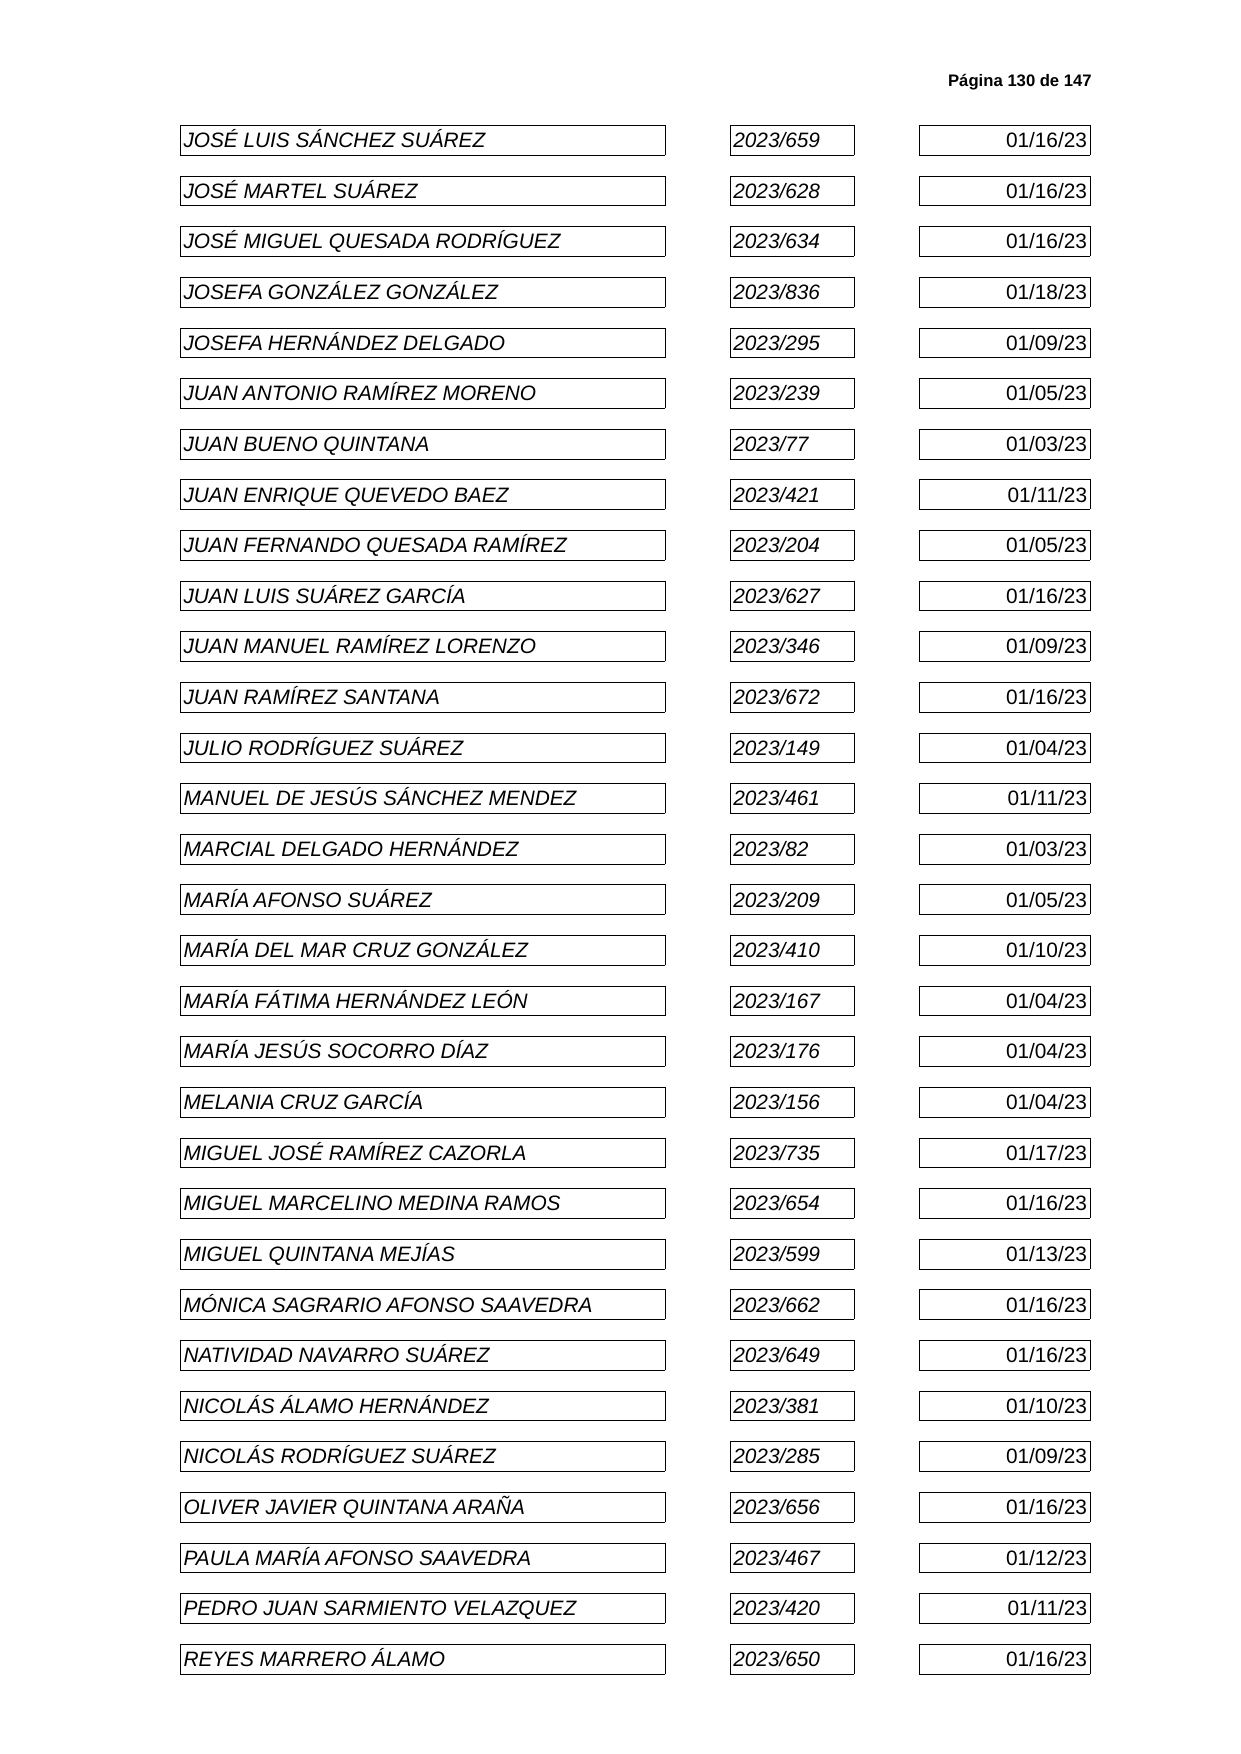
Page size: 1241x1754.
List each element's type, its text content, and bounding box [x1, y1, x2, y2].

table_cell 13/01/23 [857, 1236, 1093, 1286]
table_cell 2023/82 [668, 831, 857, 881]
table_cell 09/01/23 [857, 628, 1093, 679]
table_cell NICOLÁS RODRÍGUEZ SUÁREZ [118, 1438, 668, 1489]
table_cell 2023/239 [668, 375, 857, 426]
table_cell 2023/167 [668, 983, 857, 1033]
table_cell 03/01/23 [857, 831, 1093, 881]
table_cell 05/01/23 [857, 375, 1093, 426]
table_cell 04/01/23 [857, 1084, 1093, 1134]
table_cell 2023/662 [668, 1286, 857, 1337]
table_cell JOSEFA GONZÁLEZ GONZÁLEZ [118, 274, 668, 324]
table_cell MIGUEL JOSÉ RAMÍREZ CAZORLA [118, 1135, 668, 1185]
table_cell JUAN LUIS SUÁREZ GARCÍA [118, 578, 668, 628]
table_cell 10/01/23 [857, 1388, 1093, 1438]
table_cell MIGUEL MARCELINO MEDINA RAMOS [118, 1185, 668, 1236]
table_cell 04/01/23 [857, 983, 1093, 1033]
table_cell JUAN RAMÍREZ SANTANA [118, 679, 668, 729]
table_cell 12/01/23 [857, 1540, 1093, 1590]
table_cell 2023/346 [668, 628, 857, 679]
table_cell OLIVER JAVIER QUINTANA ARAÑA [118, 1489, 668, 1539]
table_cell MÓNICA SAGRARIO AFONSO SAAVEDRA [118, 1286, 668, 1337]
table_cell 05/01/23 [857, 527, 1093, 578]
table_cell 04/01/23 [857, 730, 1093, 780]
table_cell 2023/467 [668, 1540, 857, 1590]
table_cell 16/01/23 [857, 223, 1093, 274]
table_cell 2023/672 [668, 679, 857, 729]
table_cell JOSÉ LUIS SÁNCHEZ SUÁREZ [118, 122, 668, 173]
table_cell MIGUEL QUINTANA MEJÍAS [118, 1236, 668, 1286]
table_cell 2023/656 [668, 1489, 857, 1539]
table_cell 2023/381 [668, 1388, 857, 1438]
table_cell 16/01/23 [857, 122, 1093, 173]
table_cell 2023/628 [668, 173, 857, 223]
table_cell JOSÉ MIGUEL QUESADA RODRÍGUEZ [118, 223, 668, 274]
table_cell MELANIA CRUZ GARCÍA [118, 1084, 668, 1134]
table_cell 2023/204 [668, 527, 857, 578]
table_cell 18/01/23 [857, 274, 1093, 324]
table_cell 11/01/23 [857, 780, 1093, 831]
table_cell 2023/599 [668, 1236, 857, 1286]
table_cell 11/01/23 [857, 1590, 1093, 1641]
table_cell 09/01/23 [857, 325, 1093, 375]
table_cell 2023/654 [668, 1185, 857, 1236]
table_cell 2023/659 [668, 122, 857, 173]
table_cell 16/01/23 [857, 578, 1093, 628]
table_cell 2023/649 [668, 1337, 857, 1388]
table_cell 2023/735 [668, 1135, 857, 1185]
table_cell 03/01/23 [857, 426, 1093, 476]
table_cell 05/01/23 [857, 881, 1093, 932]
table_cell 2023/461 [668, 780, 857, 831]
table_cell JUAN MANUEL RAMÍREZ LORENZO [118, 628, 668, 679]
table_cell MARÍA FÁTIMA HERNÁNDEZ LEÓN [118, 983, 668, 1033]
table_cell 04/01/23 [857, 1033, 1093, 1084]
table_cell 16/01/23 [857, 1489, 1093, 1539]
table_cell JUAN ENRIQUE QUEVEDO BAEZ [118, 476, 668, 527]
table_cell 10/01/23 [857, 932, 1093, 983]
table_cell JUAN FERNANDO QUESADA RAMÍREZ [118, 527, 668, 578]
table_cell 2023/410 [668, 932, 857, 983]
table_cell 2023/421 [668, 476, 857, 527]
table_cell 2023/836 [668, 274, 857, 324]
table_cell JUAN BUENO QUINTANA [118, 426, 668, 476]
table_cell 2023/627 [668, 578, 857, 628]
table_cell 2023/176 [668, 1033, 857, 1084]
table_cell 2023/634 [668, 223, 857, 274]
table_cell 16/01/23 [857, 173, 1093, 223]
table_cell JULIO RODRÍGUEZ SUÁREZ [118, 730, 668, 780]
table_cell 16/01/23 [857, 679, 1093, 729]
table_cell MARÍA JESÚS SOCORRO DÍAZ [118, 1033, 668, 1084]
table_cell MARÍA AFONSO SUÁREZ [118, 881, 668, 932]
table_cell 2023/77 [668, 426, 857, 476]
table_cell 2023/420 [668, 1590, 857, 1641]
table_cell 2023/295 [668, 325, 857, 375]
table_cell 2023/149 [668, 730, 857, 780]
table_cell 17/01/23 [857, 1135, 1093, 1185]
table_cell REYES MARRERO ÁLAMO [118, 1641, 668, 1677]
table_cell MANUEL DE JESÚS SÁNCHEZ MENDEZ [118, 780, 668, 831]
table_cell JUAN ANTONIO RAMÍREZ MORENO [118, 375, 668, 426]
table_cell 16/01/23 [857, 1641, 1093, 1677]
table_cell MARCIAL DELGADO HERNÁNDEZ [118, 831, 668, 881]
table_cell NATIVIDAD NAVARRO SUÁREZ [118, 1337, 668, 1388]
table_cell MARÍA DEL MAR CRUZ GONZÁLEZ [118, 932, 668, 983]
table_cell 16/01/23 [857, 1337, 1093, 1388]
table_cell 11/01/23 [857, 476, 1093, 527]
table_cell PAULA MARÍA AFONSO SAAVEDRA [118, 1540, 668, 1590]
table_cell 16/01/23 [857, 1185, 1093, 1236]
table_cell 09/01/23 [857, 1438, 1093, 1489]
table_cell 2023/209 [668, 881, 857, 932]
table_cell 16/01/23 [857, 1286, 1093, 1337]
table_cell NICOLÁS ÁLAMO HERNÁNDEZ [118, 1388, 668, 1438]
table_cell 2023/285 [668, 1438, 857, 1489]
table_cell 2023/156 [668, 1084, 857, 1134]
table_cell JOSÉ MARTEL SUÁREZ [118, 173, 668, 223]
table_cell JOSEFA HERNÁNDEZ DELGADO [118, 325, 668, 375]
table_cell 2023/650 [668, 1641, 857, 1677]
table_cell PEDRO JUAN SARMIENTO VELAZQUEZ [118, 1590, 668, 1641]
